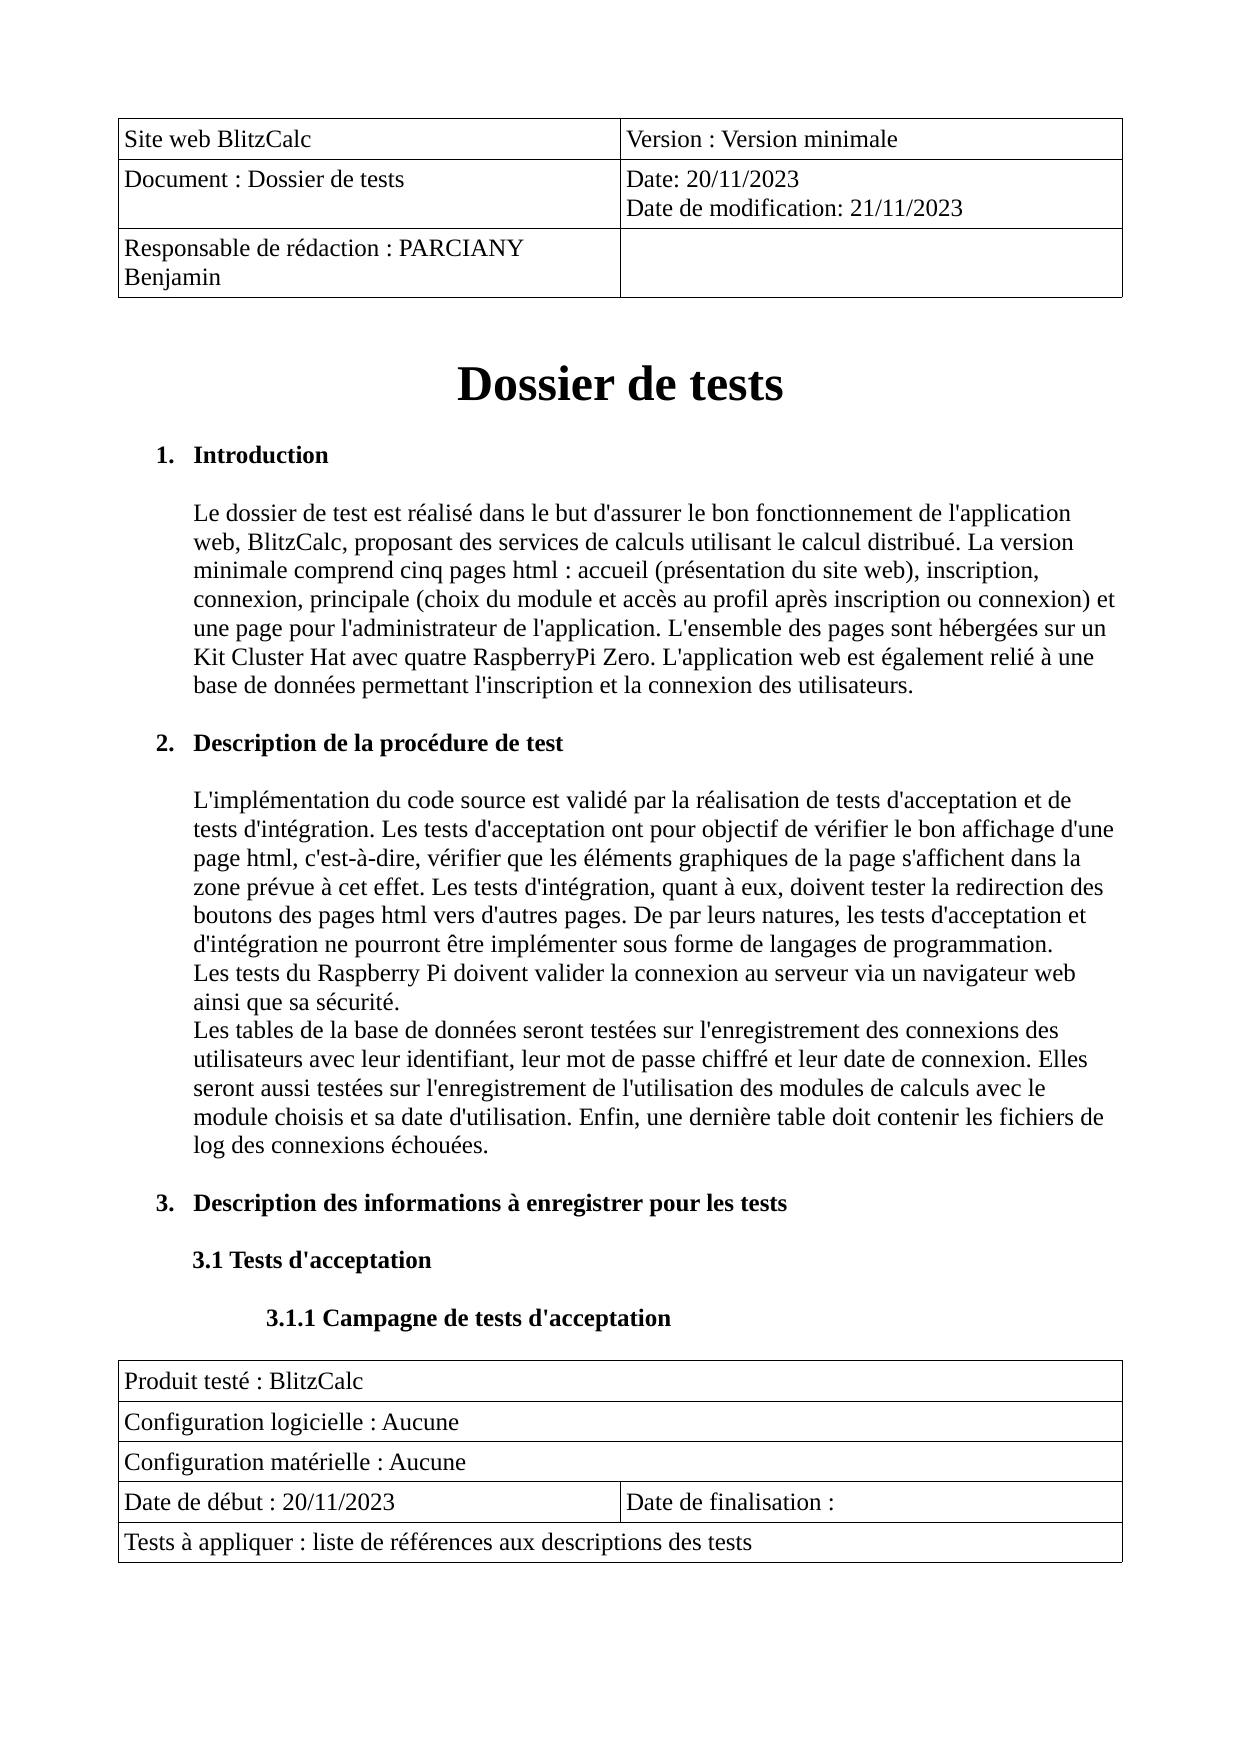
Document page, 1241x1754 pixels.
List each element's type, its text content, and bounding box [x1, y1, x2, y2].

table_cell Document : Dossier de tests [119, 160, 620, 227]
text Dossier de tests [118, 354, 1122, 412]
table_cell Configuration logicielle : Aucune [119, 1402, 1122, 1441]
table_cell Date de finalisation : [621, 1482, 1122, 1522]
table_header Produit testé : BlitzCalc [119, 1361, 1122, 1401]
table_cell Tests à appliquer : liste de références aux descriptions des tests [119, 1523, 1122, 1562]
table_cell [621, 229, 1122, 297]
table_cell Date de début : 20/11/2023 [119, 1482, 620, 1522]
table_cell Responsable de rédaction : PARCIANY Benjamin [119, 229, 620, 297]
list Le dossier de test est réalisé dans le but d'assurer le bon fonctionnement de l'application web, BlitzCalc, proposant des services de calculs utilisant le calcul distribué. La version minimale comprend cinq pages html : accueil (présentation du site web), inscription, connexion, principale (choix du module et accès au profil après inscription ou connexion) et une page pour l'administrateur de l'application. L'ensemble des pages sont hébergées sur un Kit Cluster Hat avec quatre RaspberryPi Zero. L'application web est également relié à une base de données permettant l'inscription et la connexion des utilisateurs. [156, 498, 1122, 699]
text 3.1.1 Campagne de tests d'acceptation [118, 1303, 1122, 1332]
list Introduction [156, 440, 1122, 469]
table_header Version : Version minimale [621, 119, 1122, 158]
list Description de la procédure de test [156, 728, 1122, 757]
table_header Site web BlitzCalc [119, 119, 620, 158]
list Les tests du Raspberry Pi doivent valider la connexion au serveur via un navigateur web ainsi que sa sécurité. [156, 958, 1122, 1015]
table_cell Date: 20/11/2023 Date de modification: 21/11/2023 [621, 160, 1122, 227]
table_cell Configuration matérielle : Aucune [119, 1442, 1122, 1481]
list Description des informations à enregistrer pour les tests [156, 1188, 1122, 1217]
list L'implémentation du code source est validé par la réalisation de tests d'acceptation et de tests d'intégration. Les tests d'acceptation ont pour objectif de vérifier le bon affichage d'une page html, c'est-à-dire, vérifier que les éléments graphiques de la page s'affichent dans la zone prévue à cet effet. Les tests d'intégration, quant à eux, doivent tester la redirection des boutons des pages html vers d'autres pages. De par leurs natures, les tests d'acceptation et d'intégration ne pourront être implémenter sous forme de langages de programmation. [156, 785, 1122, 958]
list Les tables de la base de données seront testées sur l'enregistrement des connexions des utilisateurs avec leur identifiant, leur mot de passe chiffré et leur date de connexion. Elles seront aussi testées sur l'enregistrement de l'utilisation des modules de calculs avec le module choisis et sa date d'utilisation. Enfin, une dernière table doit contenir les fichiers de log des connexions échouées. [156, 1015, 1122, 1159]
text 3.1 Tests d'acceptation [118, 1245, 1122, 1274]
